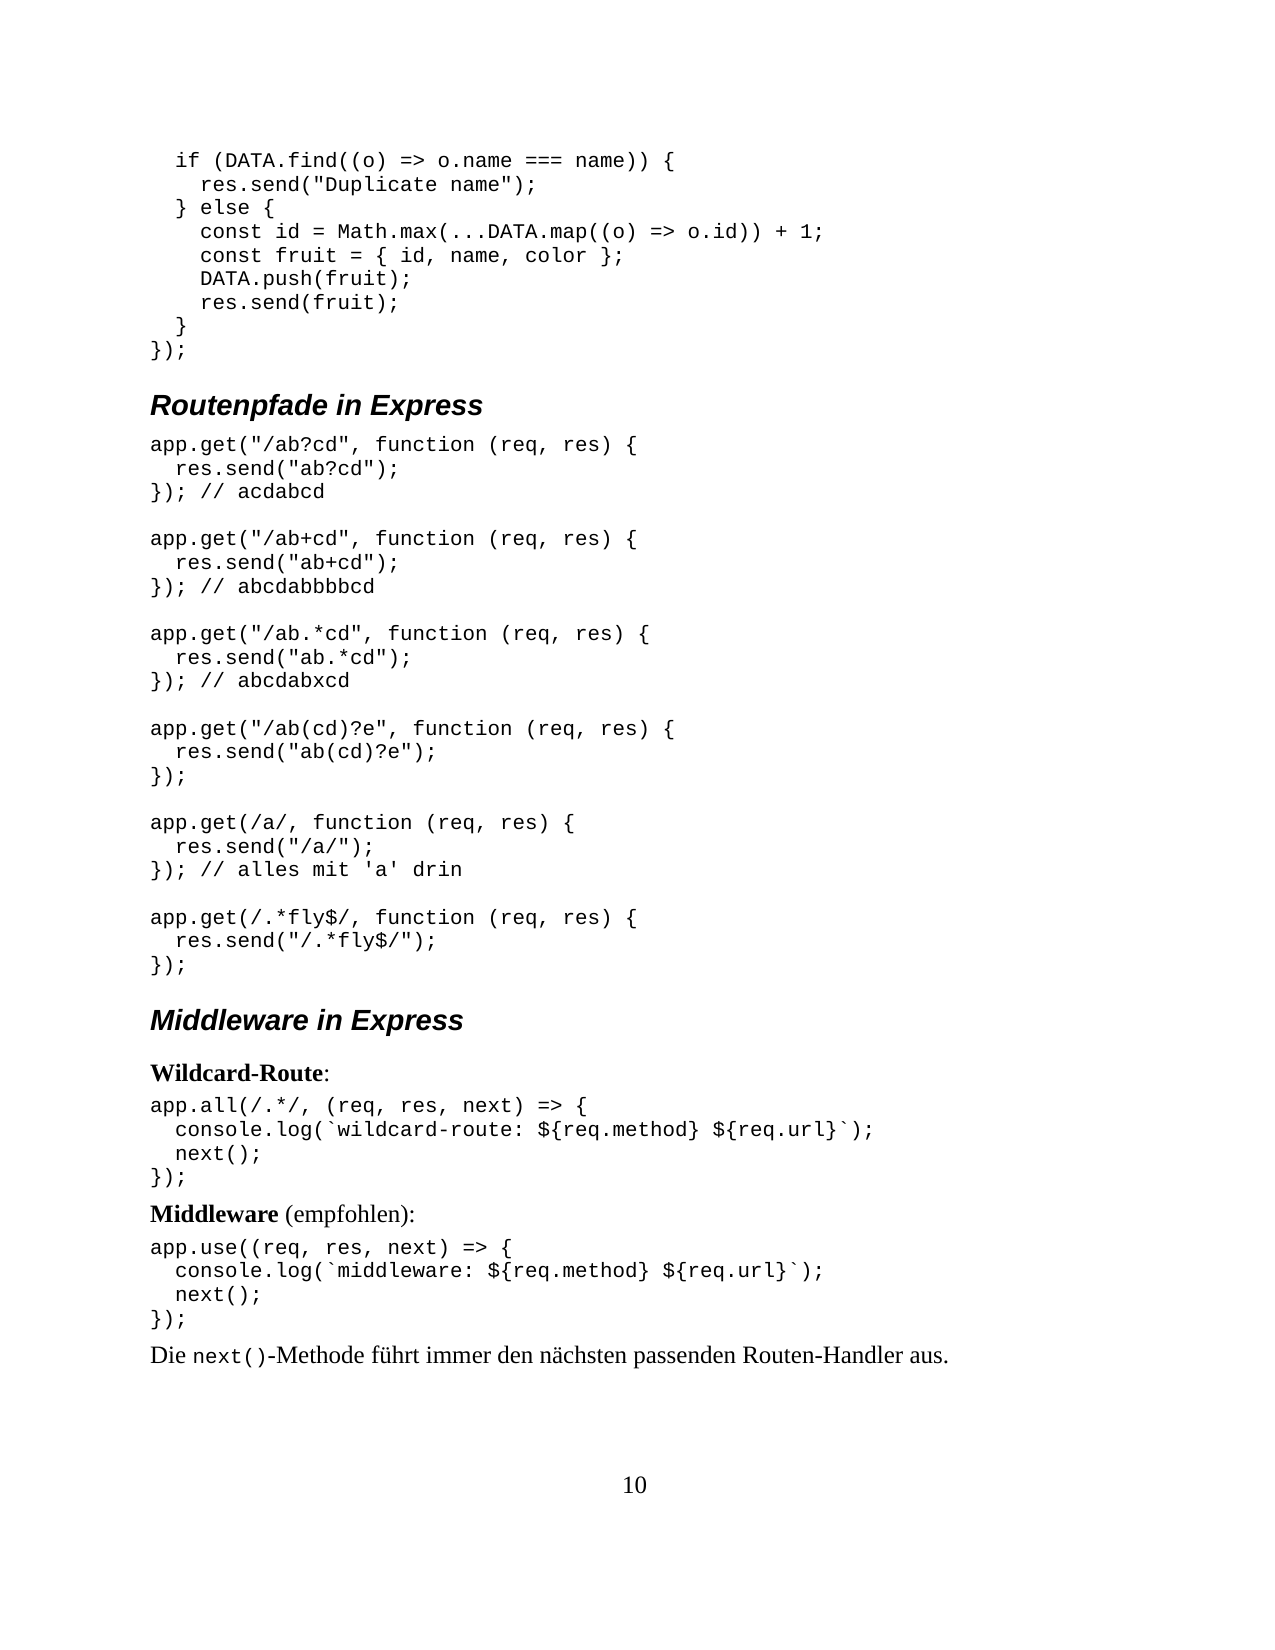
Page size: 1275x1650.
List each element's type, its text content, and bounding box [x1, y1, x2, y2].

subtitle Middleware in Express [150, 1003, 1125, 1036]
text res.send(fruit); [150, 292, 1125, 316]
text app.get("/ab(cd)?e", function (req, res) { [150, 718, 1125, 741]
text }); [150, 954, 1125, 978]
text }); // alles mit 'a' drin [150, 859, 1125, 883]
text }); [150, 765, 1125, 788]
text } [150, 316, 1125, 339]
text Die next()-Methode führt immer den nächsten passenden Routen-Handler aus. [150, 1340, 1125, 1370]
text app.get(/.*fly$/, function (req, res) { [150, 907, 1125, 930]
text res.send("ab+cd"); [150, 552, 1125, 576]
text Middleware (empfohlen): [150, 1199, 1125, 1228]
text }); [150, 1308, 1125, 1331]
text next(); [150, 1284, 1125, 1308]
subtitle Routenpfade in Express [150, 388, 1125, 421]
text }); // acdabcd [150, 481, 1125, 505]
text res.send("ab.*cd"); [150, 647, 1125, 670]
text res.send("Duplicate name"); [150, 174, 1125, 197]
text const id = Math.max(...DATA.map((o) => o.id)) + 1; [150, 221, 1125, 244]
text res.send("/a/"); [150, 836, 1125, 859]
text console.log(`middleware: ${req.method} ${req.url}`); [150, 1260, 1125, 1284]
text }); // abcdabxcd [150, 670, 1125, 694]
text app.use((req, res, next) => { [150, 1237, 1125, 1260]
text next(); [150, 1143, 1125, 1166]
text DATA.push(fruit); [150, 268, 1125, 292]
text if (DATA.find((o) => o.name === name)) { [150, 150, 1125, 174]
text }); [150, 339, 1125, 363]
text const fruit = { id, name, color }; [150, 244, 1125, 268]
text console.log(`wildcard-route: ${req.method} ${req.url}`); [150, 1119, 1125, 1143]
text }); [150, 1166, 1125, 1190]
text res.send("ab?cd"); [150, 457, 1125, 481]
text } else { [150, 197, 1125, 221]
text app.all(/.*/, (req, res, next) => { [150, 1095, 1125, 1119]
text }); // abcdabbbbcd [150, 576, 1125, 599]
text res.send("ab(cd)?e"); [150, 741, 1125, 765]
text app.get("/ab.*cd", function (req, res) { [150, 623, 1125, 647]
text app.get("/ab+cd", function (req, res) { [150, 528, 1125, 552]
text app.get(/a/, function (req, res) { [150, 812, 1125, 836]
text res.send("/.*fly$/"); [150, 930, 1125, 954]
text Wildcard-Route: [150, 1058, 1125, 1086]
text app.get("/ab?cd", function (req, res) { [150, 434, 1125, 457]
